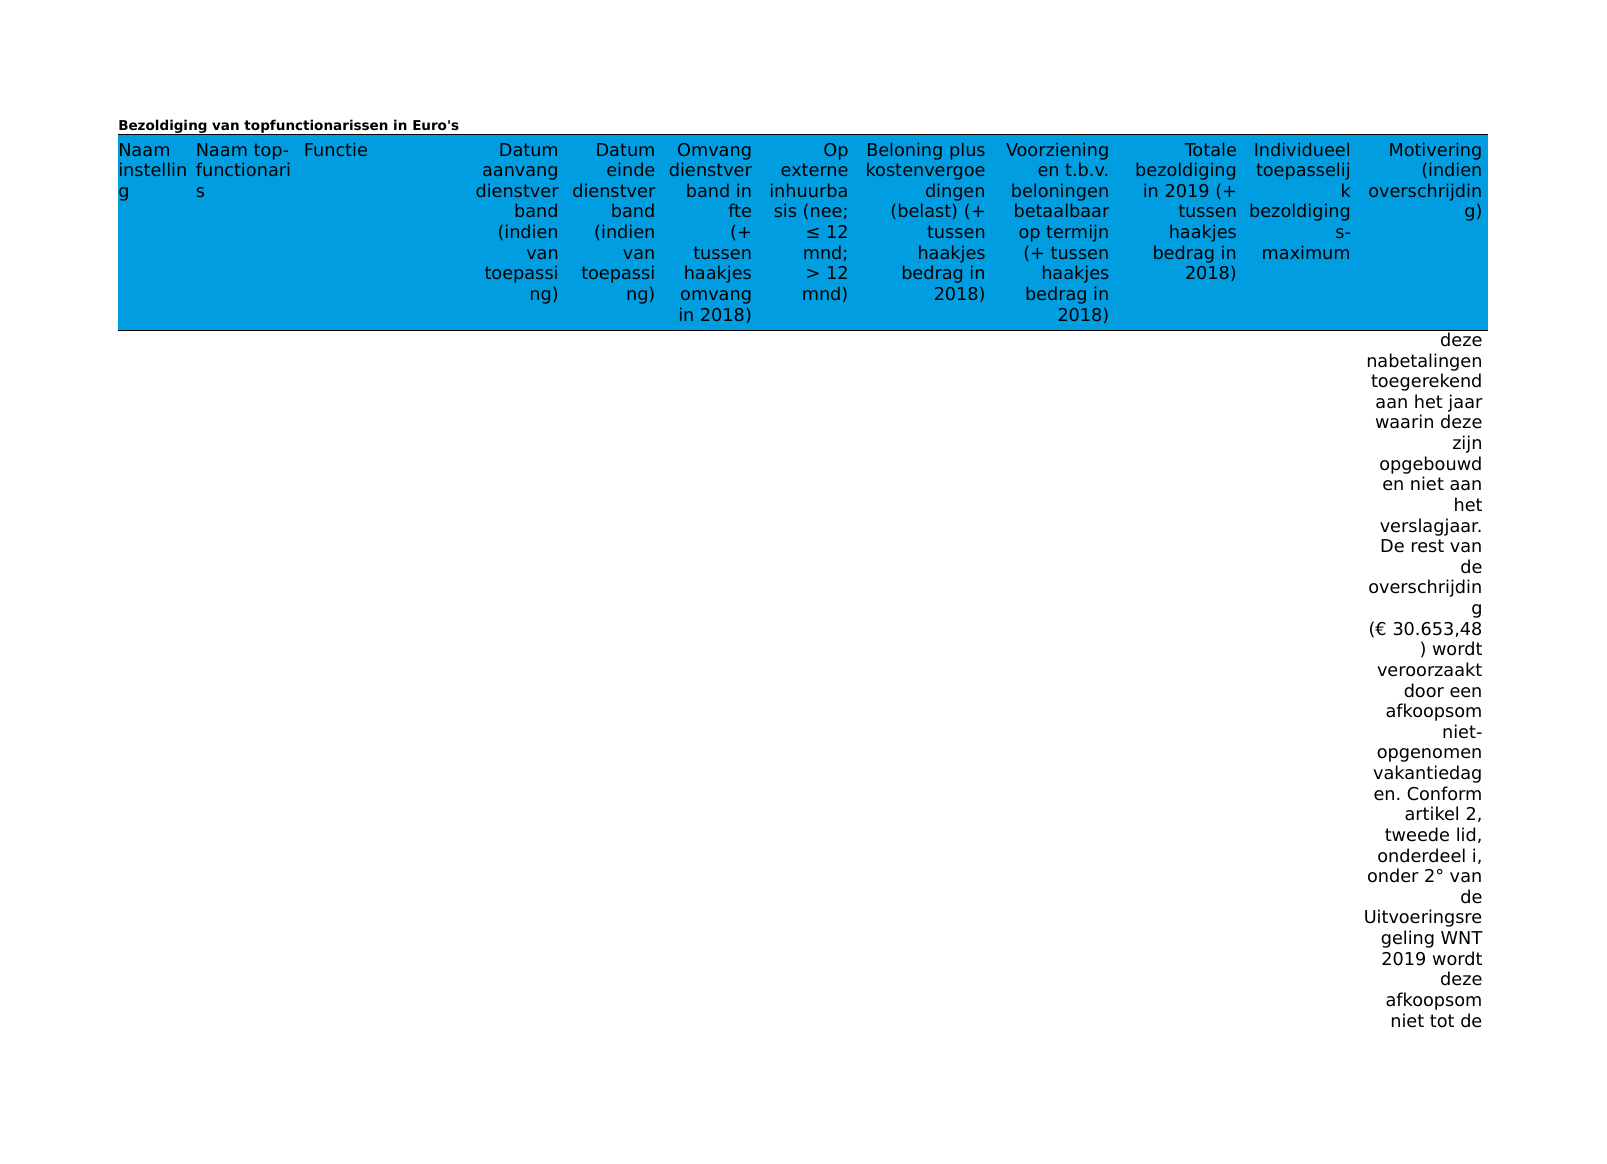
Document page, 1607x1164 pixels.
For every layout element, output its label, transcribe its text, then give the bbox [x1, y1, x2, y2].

table_cell [118, 331, 189, 1031]
table_cell [991, 331, 1115, 1031]
table_cell deze nabetalingen toegerekend aan het jaar waarin deze zijn opgebouwd en niet aan het verslagjaar. De rest van de overschrijding (€ 30.653,48) wordt veroorzaakt door een afkoopsom niet-opgenomen vakantiedagen. Conform artikel 2, tweede lid, onderdeel i, onder 2° van de Uitvoeringsregeling WNT 2019 wordt deze afkoopsom niet tot de [1357, 331, 1488, 1031]
table_header Bezoldiging van topfunctionarissen in Euro's [118, 118, 1488, 134]
table_cell Functie [298, 135, 468, 330]
table_cell [1243, 331, 1357, 1031]
table_cell Datum einde dienstverband (indien van toepassing) [564, 135, 661, 330]
table_cell [1115, 331, 1243, 1031]
table_cell Naam top-functionaris [190, 135, 298, 330]
table_cell [468, 331, 564, 1031]
table_cell Datum aanvang dienstverband (indien van toepassing) [468, 135, 564, 330]
table_cell [854, 331, 991, 1031]
table_cell [298, 331, 468, 1031]
table_cell Op externe inhuurbasis (nee; ≤ 12 mnd; > 12 mnd) [758, 135, 854, 330]
table_cell [661, 331, 758, 1031]
table_cell [758, 331, 854, 1031]
table_cell Totale bezoldiging in 2019 (+ tussen haakjes bedrag in 2018) [1115, 135, 1243, 330]
table_cell Naam instelling [118, 135, 189, 330]
table_cell Omvang dienstverband in fte (+ tussen haakjes omvang in 2018) [661, 135, 758, 330]
table_cell [564, 331, 661, 1031]
table_cell Motivering (indien overschrijding) [1357, 135, 1488, 330]
table_cell Voorzieningen t.b.v. beloningen betaalbaar op termijn (+ tussen haakjes bedrag in 2018) [991, 135, 1115, 330]
table_cell Beloning plus kostenvergoedingen (belast) (+ tussen haakjes bedrag in 2018) [854, 135, 991, 330]
table_cell Individueel toepasselijk bezoldigings-maximum [1243, 135, 1357, 330]
table_cell [190, 331, 298, 1031]
